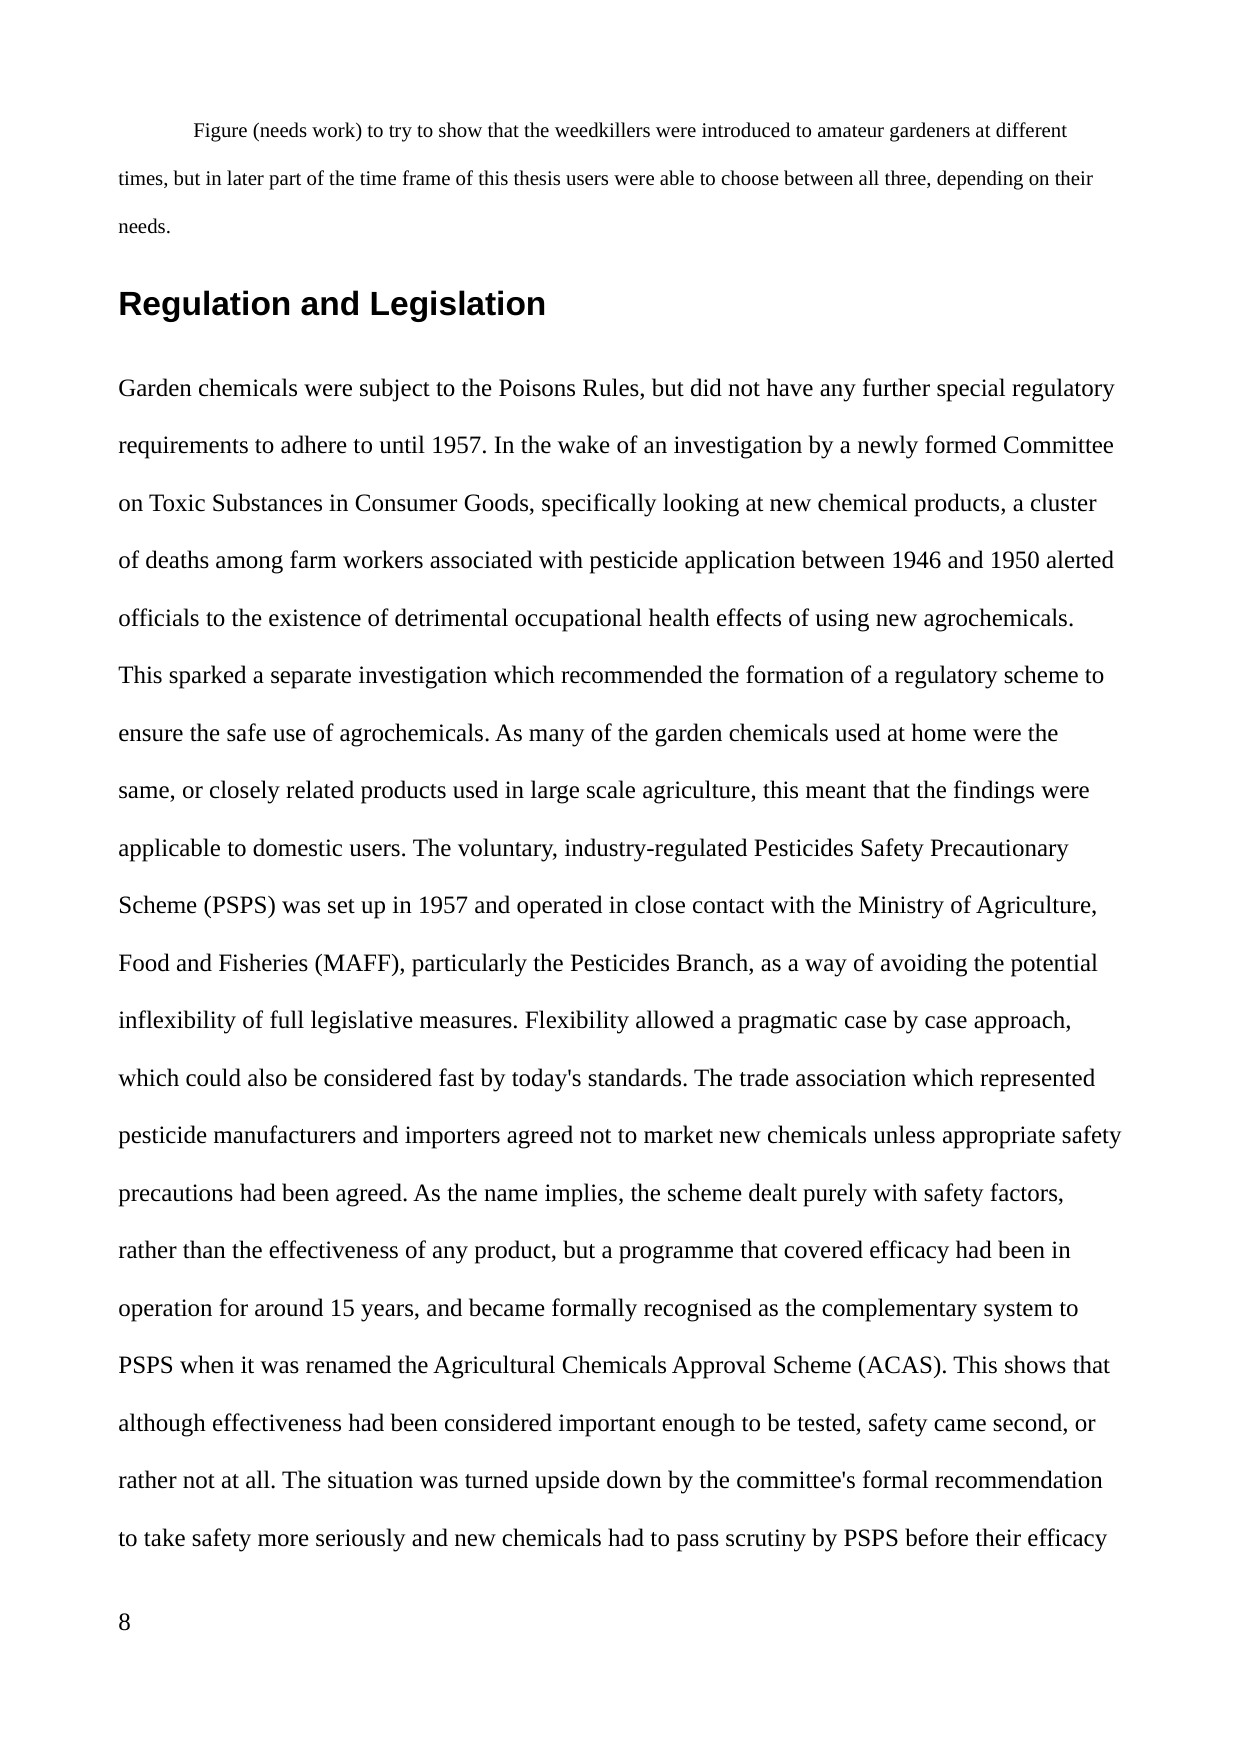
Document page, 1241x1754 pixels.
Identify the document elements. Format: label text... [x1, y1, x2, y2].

subtitle Regulation and Legislation [118, 283, 1122, 322]
text Figure (needs work) to try to show that the weedkillers were introduced to amateur gardeners at different times, but in later part of the time frame of this thesis users were able to choose between all three, depending on their needs. [118, 118, 1122, 238]
text Garden chemicals were subject to the Poisons Rules, but did not have any further special regulatory requirements to adhere to until 1957. In the wake of an investigation by a newly formed Committee on Toxic Substances in Consumer Goods, specifically looking at new chemical products, a cluster of deaths among farm workers associated with pesticide application between 1946 and 1950 alerted officials to the existence of detrimental occupational health effects of using new agrochemicals. This sparked a separate investigation which recommended the formation of a regulatory scheme to ensure the safe use of agrochemicals. As many of the garden chemicals used at home were the same, or closely related products used in large scale agriculture, this meant that the findings were applicable to domestic users. The voluntary, industry-regulated Pesticides Safety Precautionary Scheme (PSPS) was set up in 1957 and operated in close contact with the Ministry of Agriculture, Food and Fisheries (MAFF), particularly the Pesticides Branch, as a way of avoiding the potential inflexibility of full legislative measures. Flexibility allowed a pragmatic case by case approach, which could also be considered fast by today's standards. The trade association which represented pesticide manufacturers and importers agreed not to market new chemicals unless appropriate safety precautions had been agreed. As the name implies, the scheme dealt purely with safety factors, rather than the effectiveness of any product, but a programme that covered efficacy had been in operation for around 15 years, and became formally recognised as the complementary system to PSPS when it was renamed the Agricultural Chemicals Approval Scheme (ACAS). This shows that although effectiveness had been considered important enough to be tested, safety came second, or rather not at all. The situation was turned upside down by the committee's formal recommendation to take safety more seriously and new chemicals had to pass scrutiny by PSPS before their efficacy [118, 373, 1122, 1552]
